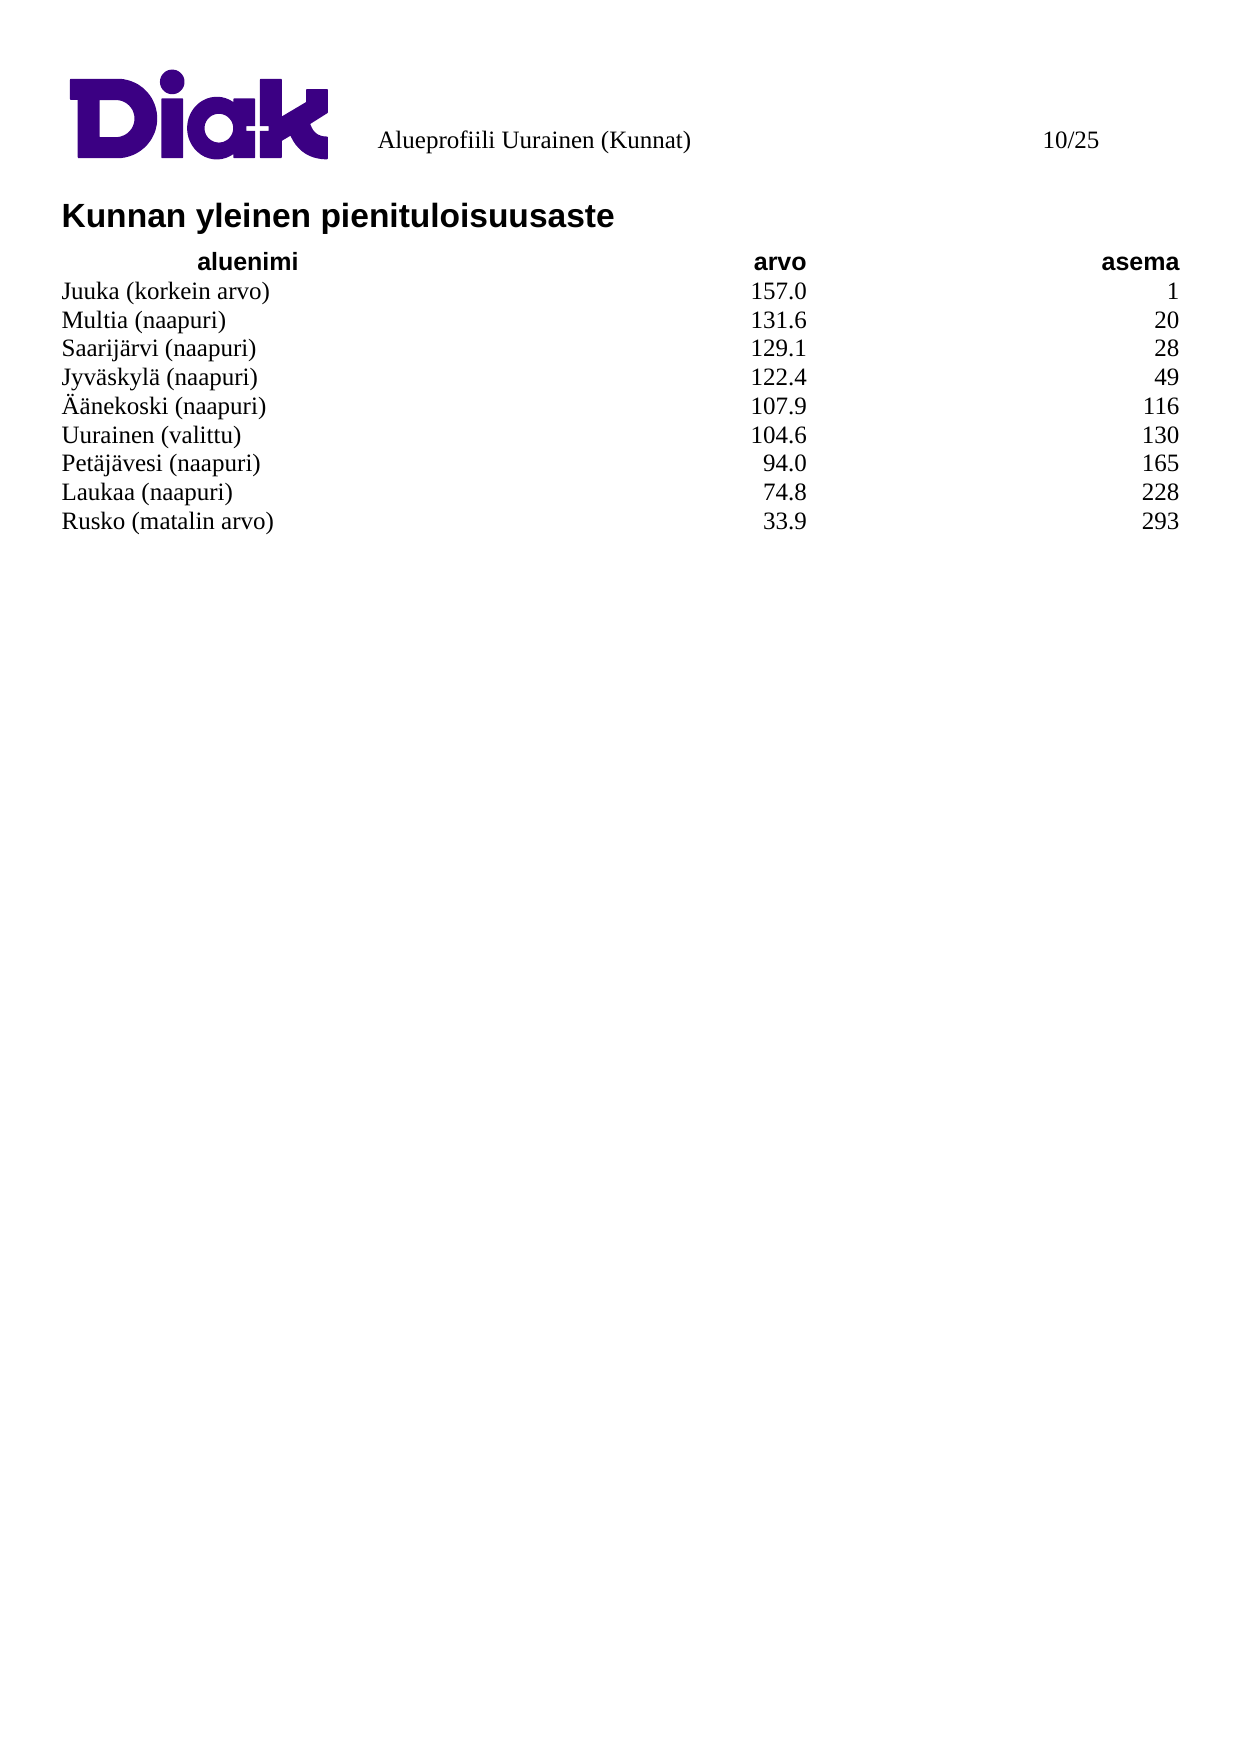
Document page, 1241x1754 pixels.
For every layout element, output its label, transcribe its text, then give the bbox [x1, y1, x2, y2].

table_cell Rusko (matalin arvo) [61, 506, 434, 535]
table_cell 131.6 [434, 305, 806, 333]
table_cell 293 [806, 506, 1179, 535]
table_cell Laukaa (naapuri) [61, 477, 434, 506]
table_cell Saarijärvi (naapuri) [61, 334, 434, 362]
table_cell Juuka (korkein arvo) [61, 276, 434, 305]
table_header arvo [434, 247, 806, 276]
table_cell 20 [806, 305, 1179, 333]
table_header asema [806, 247, 1179, 276]
table_cell 130 [806, 420, 1179, 448]
table_cell 157.0 [434, 276, 806, 305]
table_cell 228 [806, 477, 1179, 506]
table_cell Multia (naapuri) [61, 305, 434, 333]
table_cell 122.4 [434, 362, 806, 391]
table_cell 107.9 [434, 391, 806, 420]
table_cell 33.9 [434, 506, 806, 535]
table_cell 116 [806, 391, 1179, 420]
table_cell 49 [806, 362, 1179, 391]
subtitle Kunnan yleinen pienituloisuusaste [61, 196, 1179, 235]
table_cell Äänekoski (naapuri) [61, 391, 434, 420]
table_cell 74.8 [434, 477, 806, 506]
table_cell 104.6 [434, 420, 806, 448]
table_cell 165 [806, 449, 1179, 477]
table_cell 129.1 [434, 334, 806, 362]
table_cell Uurainen (valittu) [61, 420, 434, 448]
table_cell Jyväskylä (naapuri) [61, 362, 434, 391]
table_cell 28 [806, 334, 1179, 362]
table_cell Petäjävesi (naapuri) [61, 449, 434, 477]
table_header aluenimi [61, 247, 434, 276]
table_cell 94.0 [434, 449, 806, 477]
table_cell 1 [806, 276, 1179, 305]
